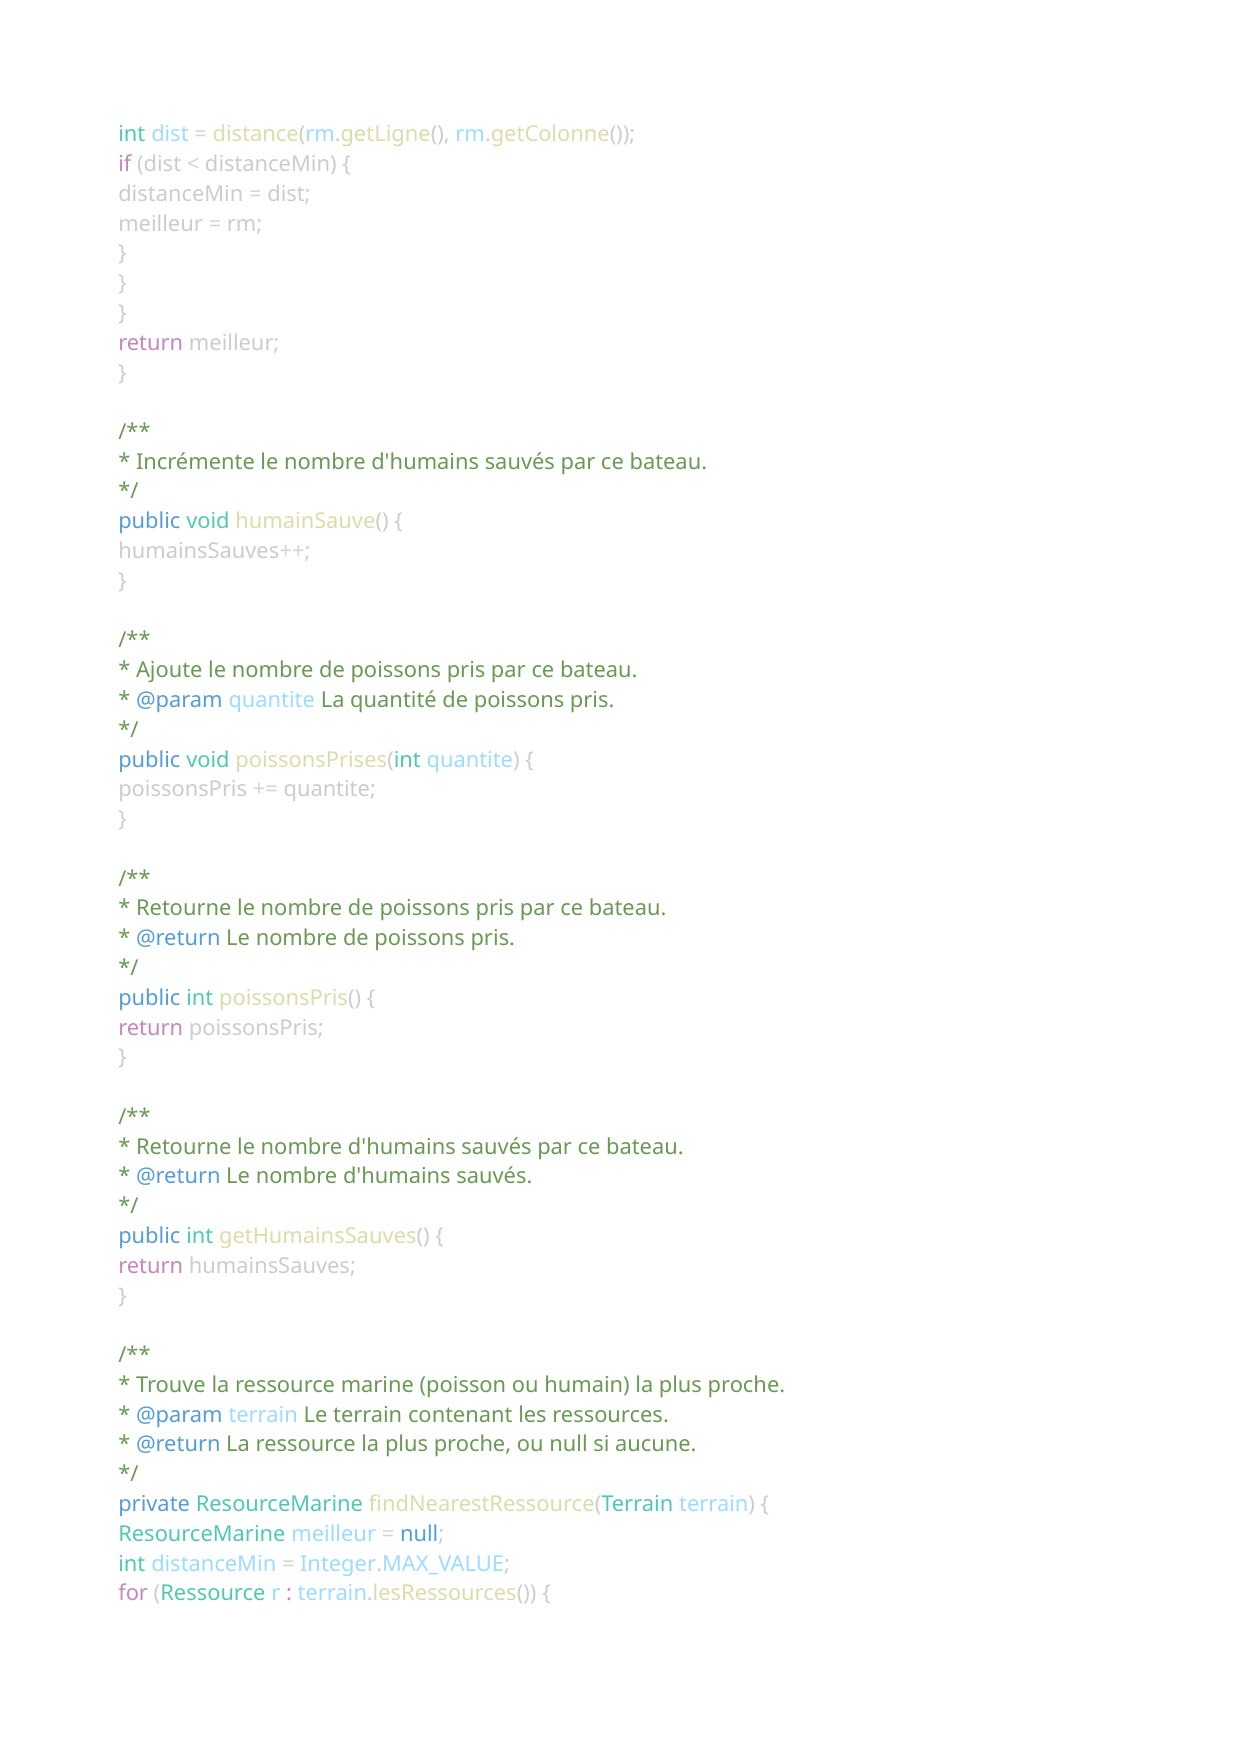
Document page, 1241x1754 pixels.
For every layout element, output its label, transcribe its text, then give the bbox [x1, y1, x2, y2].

text ResourceMarine meilleur = null; [118, 1518, 1122, 1548]
text } [118, 267, 1122, 297]
text * @return La ressource la plus proche, ou null si aucune. [118, 1428, 1122, 1458]
text } [118, 1041, 1122, 1071]
text */ [118, 714, 1122, 743]
text * @param quantite La quantité de poissons pris. [118, 684, 1122, 714]
text public void poissonsPrises(int quantite) { [118, 743, 1122, 773]
text int distanceMin = Integer.MAX_VALUE; [118, 1548, 1122, 1577]
text /** [118, 416, 1122, 446]
text poissonsPris += quantite; [118, 773, 1122, 803]
text * @param terrain Le terrain contenant les ressources. [118, 1399, 1122, 1428]
text if (dist < distanceMin) { [118, 148, 1122, 178]
text * @return Le nombre d'humains sauvés. [118, 1160, 1122, 1190]
text /** [118, 863, 1122, 892]
text */ [118, 1190, 1122, 1220]
text * Trouve la ressource marine (poisson ou humain) la plus proche. [118, 1369, 1122, 1399]
text for (Ressource r : terrain.lesRessources()) { [118, 1577, 1122, 1607]
text distanceMin = dist; [118, 178, 1122, 207]
text meilleur = rm; [118, 207, 1122, 237]
text return poissonsPris; [118, 1012, 1122, 1041]
text return humainsSauves; [118, 1250, 1122, 1279]
text } [118, 1279, 1122, 1309]
text * Retourne le nombre de poissons pris par ce bateau. [118, 892, 1122, 922]
text int dist = distance(rm.getLigne(), rm.getColonne()); [118, 118, 1122, 148]
text } [118, 356, 1122, 386]
text public void humainSauve() { [118, 505, 1122, 535]
text humainsSauves++; [118, 535, 1122, 565]
text */ [118, 1458, 1122, 1488]
text /** [118, 1339, 1122, 1369]
text * Retourne le nombre d'humains sauvés par ce bateau. [118, 1131, 1122, 1160]
text /** [118, 624, 1122, 654]
text * Ajoute le nombre de poissons pris par ce bateau. [118, 654, 1122, 684]
text */ [118, 476, 1122, 505]
text } [118, 237, 1122, 267]
text /** [118, 1101, 1122, 1131]
text } [118, 803, 1122, 833]
text * @return Le nombre de poissons pris. [118, 922, 1122, 952]
text } [118, 565, 1122, 595]
text private ResourceMarine findNearestRessource(Terrain terrain) { [118, 1488, 1122, 1518]
text } [118, 297, 1122, 327]
text * Incrémente le nombre d'humains sauvés par ce bateau. [118, 446, 1122, 476]
text return meilleur; [118, 327, 1122, 356]
text public int poissonsPris() { [118, 982, 1122, 1012]
text */ [118, 952, 1122, 982]
text public int getHumainsSauves() { [118, 1220, 1122, 1250]
